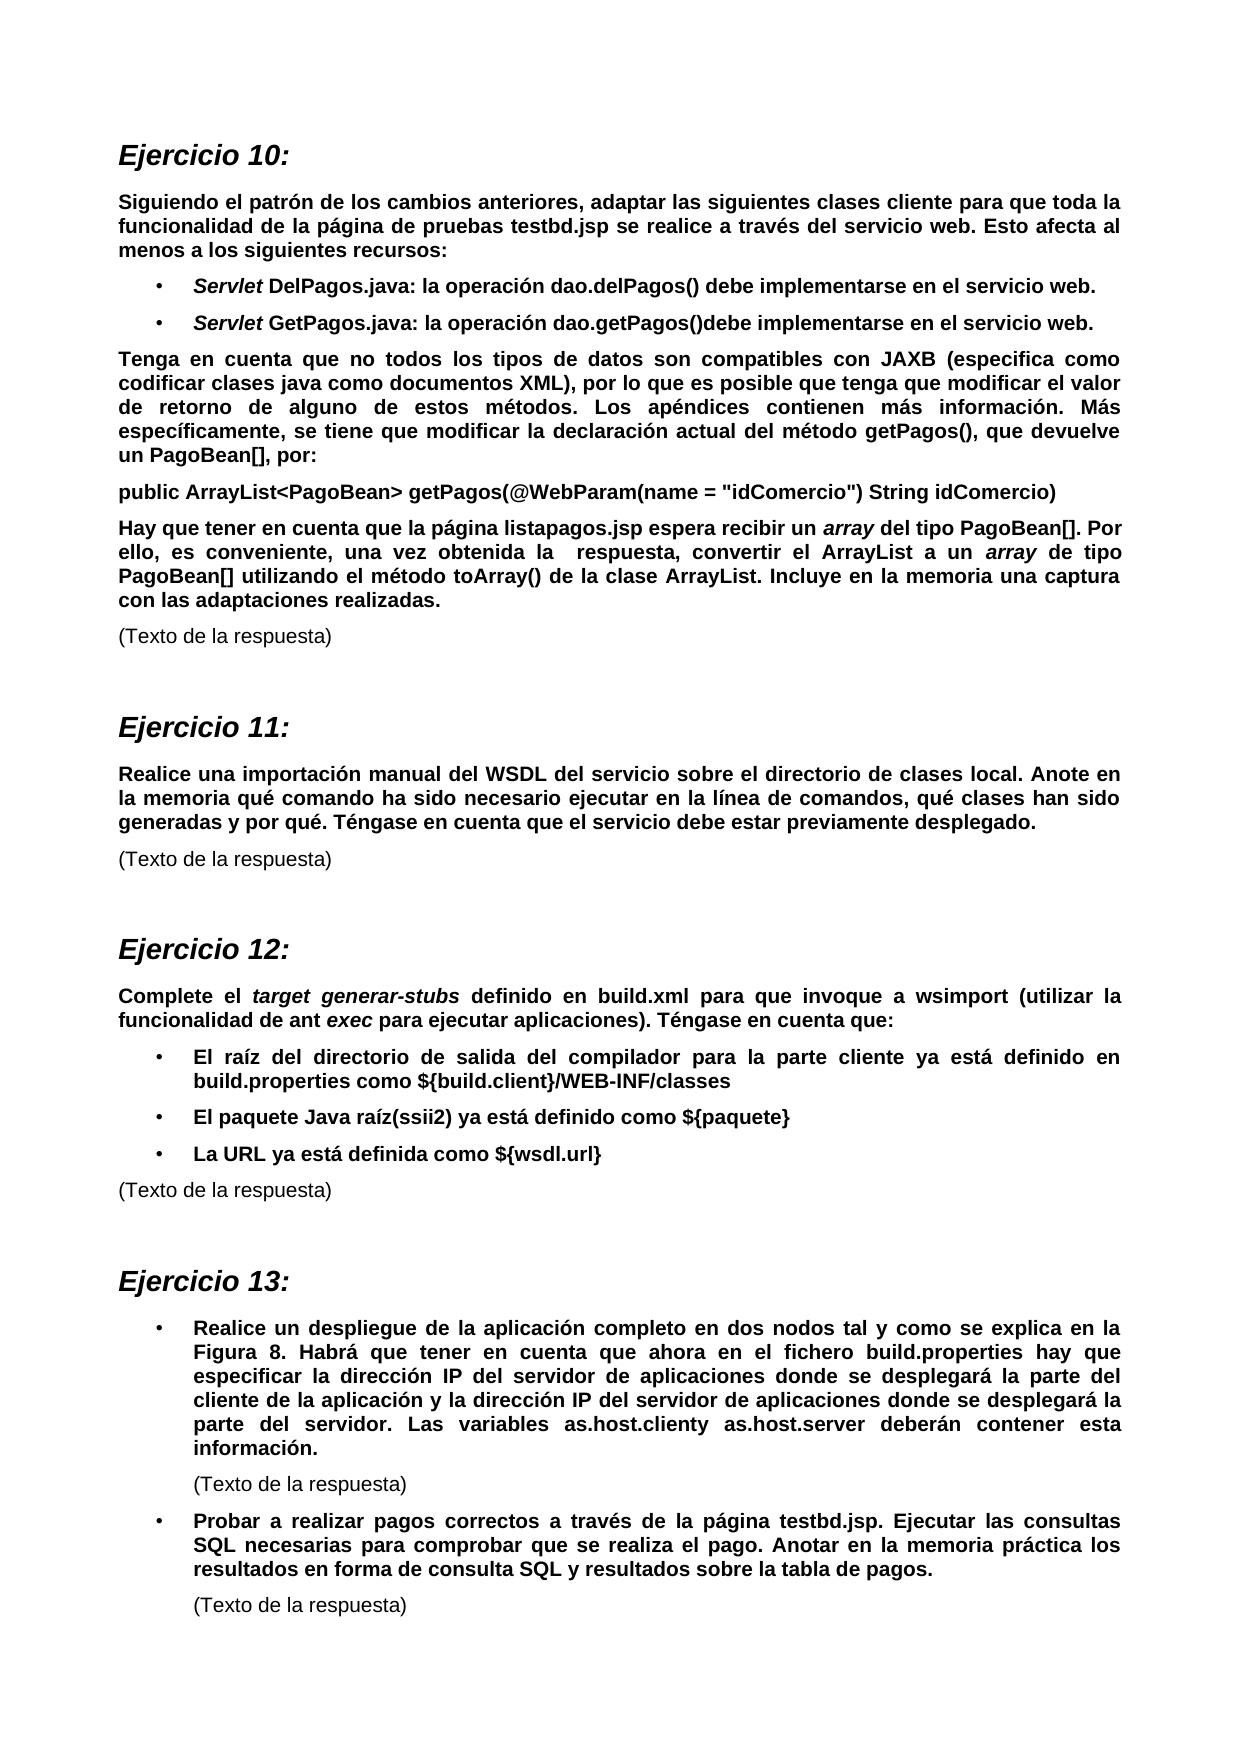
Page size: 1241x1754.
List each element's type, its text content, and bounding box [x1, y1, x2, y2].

subtitle Ejercicio 12: [118, 932, 1122, 965]
text (Texto de la respuesta) [118, 846, 1122, 870]
text Hay que tener en cuenta que la página listapagos.jsp espera recibir un array del tipo PagoBean[]. Por ello, es conveniente, una vez obtenida la respuesta, convertir el ArrayList a un array de tipo PagoBean[] utilizando el método toArray() de la clase ArrayList. Incluye en la memoria una captura con las adaptaciones realizadas. [118, 516, 1122, 612]
list Servlet DelPagos.java: la operación dao.delPagos() debe implementarse en el servicio web. [156, 274, 1122, 298]
list (Texto de la respuesta) [156, 1593, 1122, 1617]
text (Texto de la respuesta) [118, 624, 1122, 648]
text (Texto de la respuesta) [118, 1178, 1122, 1202]
list El paquete Java raíz(ssii2) ya está definido como ${paquete} [156, 1105, 1122, 1129]
list El raíz del directorio de salida del compilador para la parte cliente ya está definido en build.properties como ${build.client}/WEB-INF/classes [156, 1044, 1122, 1093]
text Realice una importación manual del WSDL del servicio sobre el directorio de clases local. Anote en la memoria qué comando ha sido necesario ejecutar en la línea de comandos, qué clases han sido generadas y por qué. Téngase en cuenta que el servicio debe estar previamente desplegado. [118, 762, 1122, 834]
subtitle Ejercicio 11: [118, 710, 1122, 743]
text Siguiendo el patrón de los cambios anteriores, adaptar las siguientes clases cliente para que toda la funcionalidad de la página de pruebas testbd.jsp se realice a través del servicio web. Esto afecta al menos a los siguientes recursos: [118, 190, 1122, 262]
text Tenga en cuenta que no todos los tipos de datos son compatibles con JAXB (especifica como codificar clases java como documentos XML), por lo que es posible que tenga que modificar el valor de retorno de alguno de estos métodos. Los apéndices contienen más información. Más específicamente, se tiene que modificar la declaración actual del método getPagos(), que devuelve un PagoBean[], por: [118, 347, 1122, 467]
subtitle Ejercicio 13: [118, 1264, 1122, 1297]
list La URL ya está definida como ${wsdl.url} [156, 1142, 1122, 1166]
list Probar a realizar pagos correctos a través de la página testbd.jsp. Ejecutar las consultas SQL necesarias para comprobar que se realiza el pago. Anotar en la memoria práctica los resultados en forma de consulta SQL y resultados sobre la tabla de pagos. [156, 1509, 1122, 1581]
list (Texto de la respuesta) [156, 1472, 1122, 1496]
subtitle Ejercicio 10: [118, 137, 1122, 171]
list Realice un despliegue de la aplicación completo en dos nodos tal y como se explica en la Figura 8. Habrá que tener en cuenta que ahora en el fichero build.properties hay que especificar la dirección IP del servidor de aplicaciones donde se desplegará la parte del cliente de la aplicación y la dirección IP del servidor de aplicaciones donde se desplegará la parte del servidor. Las variables as.host.clienty as.host.server deberán contener esta información. [156, 1316, 1122, 1460]
text Complete el target generar-stubs definido en build.xml para que invoque a wsimport (utilizar la funcionalidad de ant exec para ejecutar aplicaciones). Téngase en cuenta que: [118, 984, 1122, 1032]
list Servlet GetPagos.java: la operación dao.getPagos()debe implementarse en el servicio web. [156, 311, 1122, 335]
text public ArrayList<PagoBean> getPagos(@WebParam(name = "idComercio") String idComercio) [118, 479, 1122, 503]
